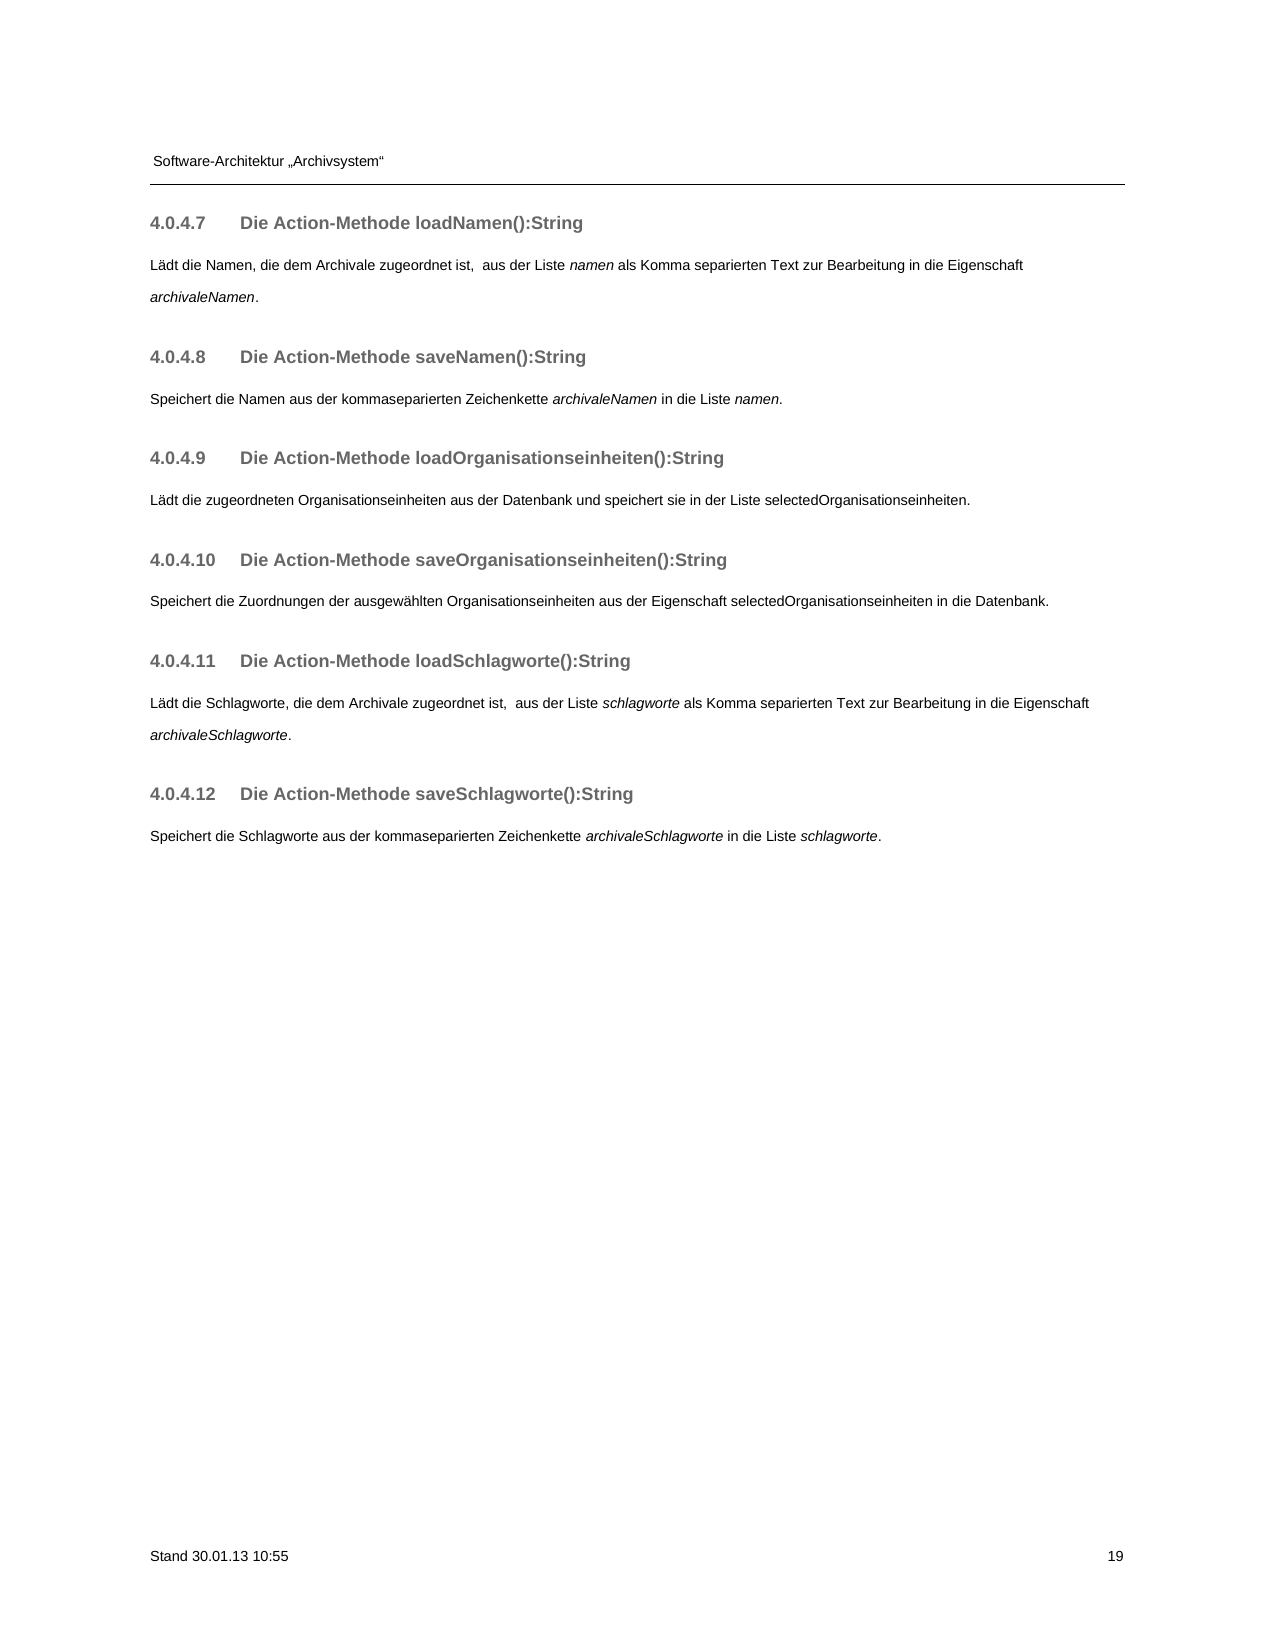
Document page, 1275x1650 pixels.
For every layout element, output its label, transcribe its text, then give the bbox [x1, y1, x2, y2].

text Speichert die Namen aus der kommaseparierten Zeichenkette archivaleNamen in die Liste namen. [150, 391, 1125, 419]
subtitle Die Action-Methode saveSchlagworte():String [150, 784, 1125, 819]
text Lädt die zugeordneten Organisationseinheiten aus der Datenbank und speichert sie in der Liste selectedOrganisationseinheiten. [150, 492, 1125, 520]
subtitle Die Action-Methode saveOrganisationseinheiten():String [150, 549, 1125, 584]
text Speichert die Schlagworte aus der kommaseparierten Zeichenkette archivaleSchlagworte in die Liste schlagworte. [150, 828, 1125, 856]
text Lädt die Namen, die dem Archivale zugeordnet ist, aus der Liste namen als Komma separierten Text zur Bearbeitung in die Eigenschaft archivaleNamen. [150, 258, 1125, 318]
subtitle Die Action-Methode saveNamen():String [150, 347, 1125, 382]
text Lädt die Schlagworte, die dem Archivale zugeordnet ist, aus der Liste schlagworte als Komma separierten Text zur Bearbeitung in die Eigenschaft archivaleSchlagworte. [150, 695, 1125, 755]
text Speichert die Zuordnungen der ausgewählten Organisationseinheiten aus der Eigenschaft selectedOrganisationseinheiten in die Datenbank. [150, 594, 1125, 622]
subtitle Die Action-Methode loadSchlagworte():String [150, 651, 1125, 686]
subtitle Die Action-Methode loadOrganisationseinheiten():String [150, 448, 1125, 483]
subtitle Die Action-Methode loadNamen():String [150, 213, 1125, 248]
